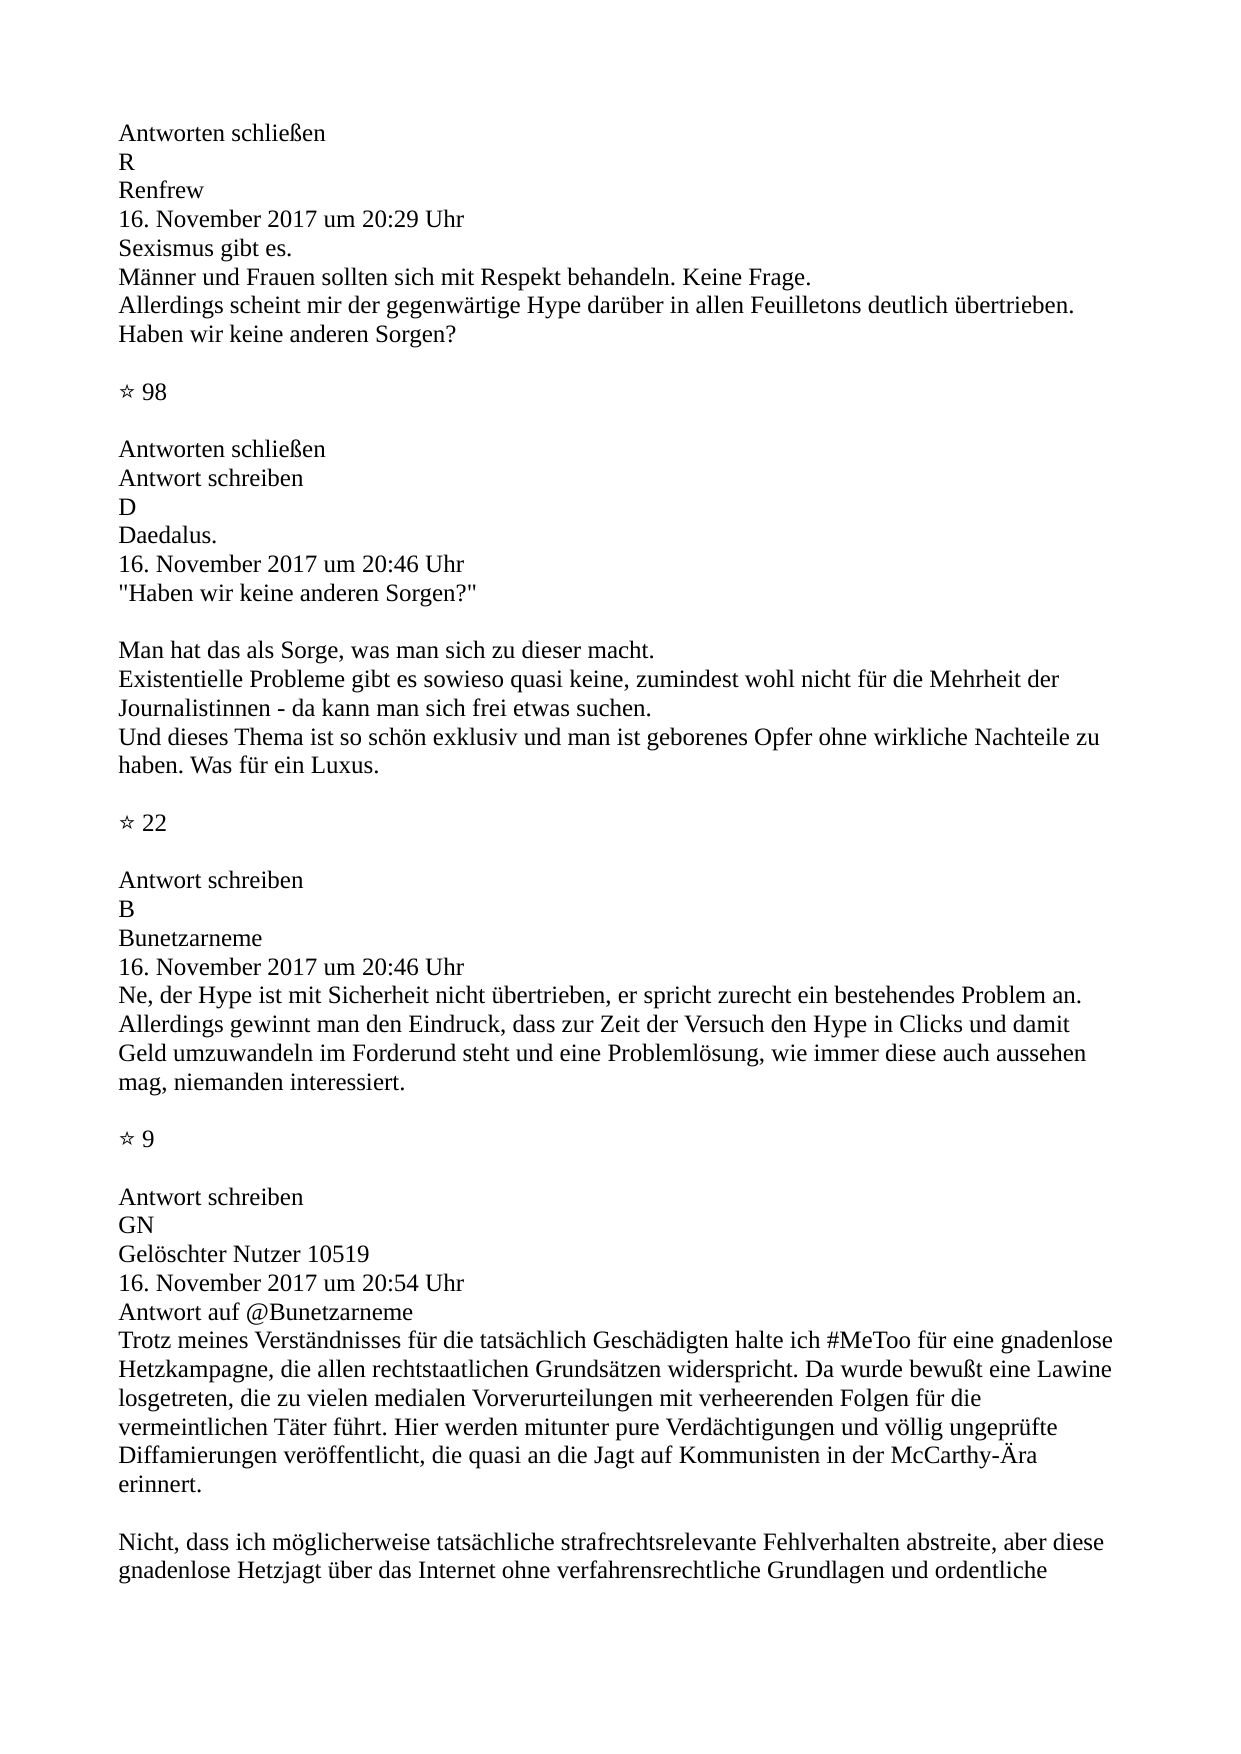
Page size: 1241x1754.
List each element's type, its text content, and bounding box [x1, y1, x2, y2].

text Antwort auf @Bunetzarneme [118, 1297, 1122, 1326]
text Daedalus. [118, 521, 1122, 549]
text D [118, 492, 1122, 521]
text "Haben wir keine anderen Sorgen?" [118, 578, 1122, 607]
text ⭐️ 98 [118, 377, 1122, 406]
text GN [118, 1211, 1122, 1239]
text Und dieses Thema ist so schön exklusiv und man ist geborenes Opfer ohne wirkliche Nachteile zu haben. Was für ein Luxus. [118, 722, 1122, 779]
text Antwort schreiben [118, 463, 1122, 492]
text Nicht, dass ich möglicherweise tatsächliche strafrechtsrelevante Fehlverhalten abstreite, aber diese gnadenlose Hetzjagt über das Internet ohne verfahrensrechtliche Grundlagen und ordentliche [118, 1527, 1122, 1584]
text R [118, 147, 1122, 176]
text Antworten schließen [118, 434, 1122, 463]
text Antworten schließen [118, 118, 1122, 147]
text Existentielle Probleme gibt es sowieso quasi keine, zumindest wohl nicht für die Mehrheit der Journalistinnen - da kann man sich frei etwas suchen. [118, 664, 1122, 722]
text Sexismus gibt es. [118, 233, 1122, 262]
text Man hat das als Sorge, was man sich zu dieser macht. [118, 636, 1122, 664]
text Bunetzarneme [118, 923, 1122, 952]
text Ne, der Hype ist mit Sicherheit nicht übertrieben, er spricht zurecht ein bestehendes Problem an. Allerdings gewinnt man den Eindruck, dass zur Zeit der Versuch den Hype in Clicks und damit Geld umzuwandeln im Forderund steht und eine Problemlösung, wie immer diese auch aussehen mag, niemanden interessiert. [118, 981, 1122, 1096]
text B [118, 894, 1122, 923]
text ⭐️ 9 [118, 1124, 1122, 1153]
text Renfrew [118, 176, 1122, 204]
text 16. November 2017 um 20:46 Uhr [118, 549, 1122, 578]
text Antwort schreiben [118, 866, 1122, 894]
text Trotz meines Verständnisses für die tatsächlich Geschädigten halte ich #MeToo für eine gnadenlose Hetzkampagne, die allen rechtstaatlichen Grundsätzen widerspricht. Da wurde bewußt eine Lawine losgetreten, die zu vielen medialen Vorverurteilungen mit verheerenden Folgen für die vermeintlichen Täter führt. Hier werden mitunter pure Verdächtigungen und völlig ungeprüfte Diffamierungen veröffentlicht, die quasi an die Jagt auf Kommunisten in der McCarthy-Ära erinnert. [118, 1326, 1122, 1498]
text Allerdings scheint mir der gegenwärtige Hype darüber in allen Feuilletons deutlich übertrieben. [118, 291, 1122, 319]
text ⭐️ 22 [118, 808, 1122, 837]
text Gelöschter Nutzer 10519 [118, 1239, 1122, 1268]
text Antwort schreiben [118, 1182, 1122, 1211]
text Haben wir keine anderen Sorgen? [118, 319, 1122, 348]
text 16. November 2017 um 20:46 Uhr [118, 952, 1122, 981]
text 16. November 2017 um 20:54 Uhr [118, 1268, 1122, 1297]
text 16. November 2017 um 20:29 Uhr [118, 204, 1122, 233]
text Männer und Frauen sollten sich mit Respekt behandeln. Keine Frage. [118, 262, 1122, 291]
